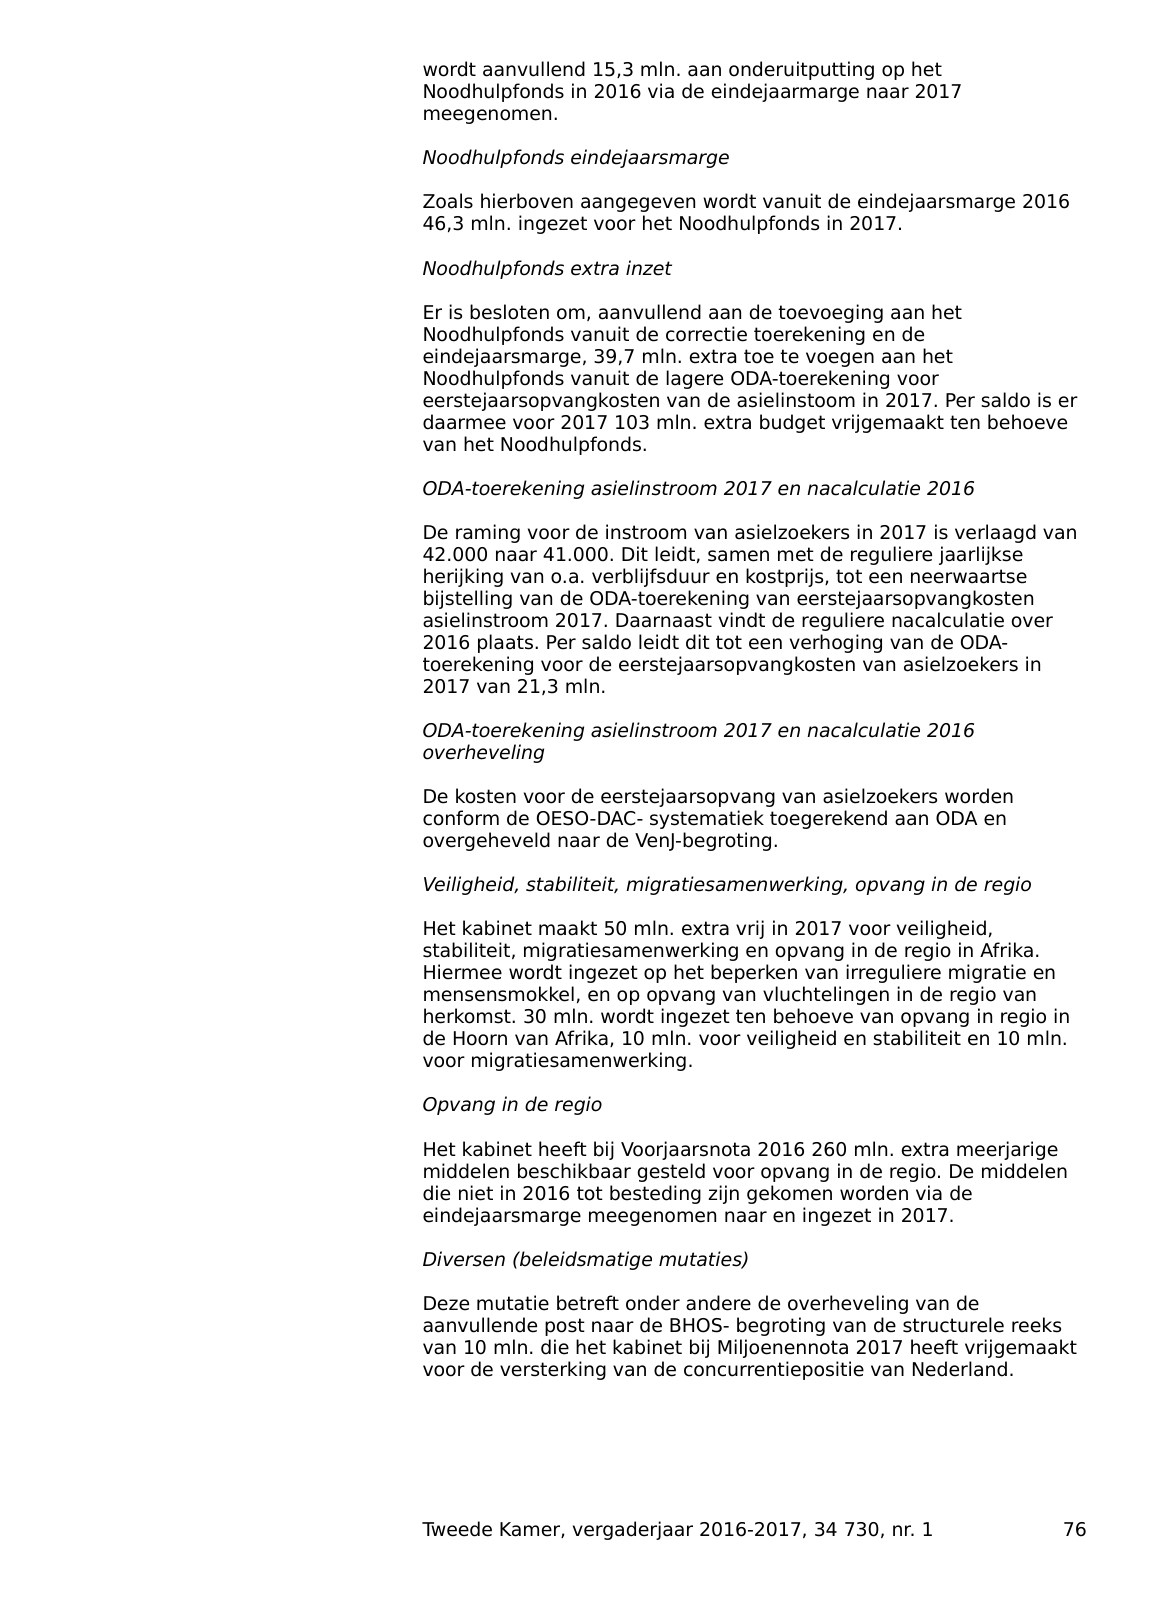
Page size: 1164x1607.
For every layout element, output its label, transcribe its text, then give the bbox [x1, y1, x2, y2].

text De raming voor de instroom van asielzoekers in 2017 is verlaagd van 42.000 naar 41.000. Dit leidt, samen met de reguliere jaarlijkse herijking van o.a. verblijfsduur en kostprijs, tot een neerwaartse bijstelling van de ODA-toerekening van eerstejaarsopvangkosten asielinstroom 2017. Daarnaast vindt de reguliere nacalculatie over 2016 plaats. Per saldo leidt dit tot een verhoging van de ODA-toerekening voor de eerstejaarsopvangkosten van asielzoekers in 2017 van 21,3 mln. [422, 522, 1087, 698]
text Er is besloten om, aanvullend aan de toevoeging aan het Noodhulpfonds vanuit de correctie toerekening en de eindejaarsmarge, 39,7 mln. extra toe te voegen aan het Noodhulpfonds vanuit de lagere ODA-toerekening voor eerstejaarsopvangkosten van de asielinstoom in 2017. Per saldo is er daarmee voor 2017 103 mln. extra budget vrijgemaakt ten behoeve van het Noodhulpfonds. [422, 302, 1087, 456]
subtitle ODA-toerekening asielinstroom 2017 en nacalculatie 2016 overheveling [422, 720, 1087, 764]
text Zoals hierboven aangegeven wordt vanuit de eindejaarsmarge 2016 46,3 mln. ingezet voor het Noodhulpfonds in 2017. [422, 191, 1087, 235]
subtitle Opvang in de regio [422, 1094, 1087, 1116]
text wordt aanvullend 15,3 mln. aan onderuitputting op het Noodhulpfonds in 2016 via de eindejaarmarge naar 2017 meegenomen. [422, 59, 1087, 125]
text Deze mutatie betreft onder andere de overheveling van de aanvullende post naar de BHOS- begroting van de structurele reeks van 10 mln. die het kabinet bij Miljoenennota 2017 heeft vrijgemaakt voor de versterking van de concurrentiepositie van Nederland. [422, 1293, 1087, 1381]
subtitle Noodhulpfonds extra inzet [422, 257, 1087, 279]
text De kosten voor de eerstejaarsopvang van asielzoekers worden conform de OESO-DAC- systematiek toegerekend aan ODA en overgeheveld naar de VenJ-begroting. [422, 786, 1087, 852]
text Het kabinet heeft bij Voorjaarsnota 2016 260 mln. extra meerjarige middelen beschikbaar gesteld voor opvang in de regio. De middelen die niet in 2016 tot besteding zijn gekomen worden via de eindejaarsmarge meegenomen naar en ingezet in 2017. [422, 1138, 1087, 1226]
subtitle Diversen (beleidsmatige mutaties) [422, 1249, 1087, 1271]
subtitle Noodhulpfonds eindejaarsmarge [422, 147, 1087, 169]
subtitle ODA-toerekening asielinstroom 2017 en nacalculatie 2016 [422, 478, 1087, 500]
subtitle Veiligheid, stabiliteit, migratiesamenwerking, opvang in de regio [422, 874, 1087, 896]
text Het kabinet maakt 50 mln. extra vrij in 2017 voor veiligheid, stabiliteit, migratiesamenwerking en opvang in de regio in Afrika. Hiermee wordt ingezet op het beperken van irreguliere migratie en mensensmokkel, en op opvang van vluchtelingen in de regio van herkomst. 30 mln. wordt ingezet ten behoeve van opvang in regio in de Hoorn van Afrika, 10 mln. voor veiligheid en stabiliteit en 10 mln. voor migratiesamenwerking. [422, 918, 1087, 1072]
